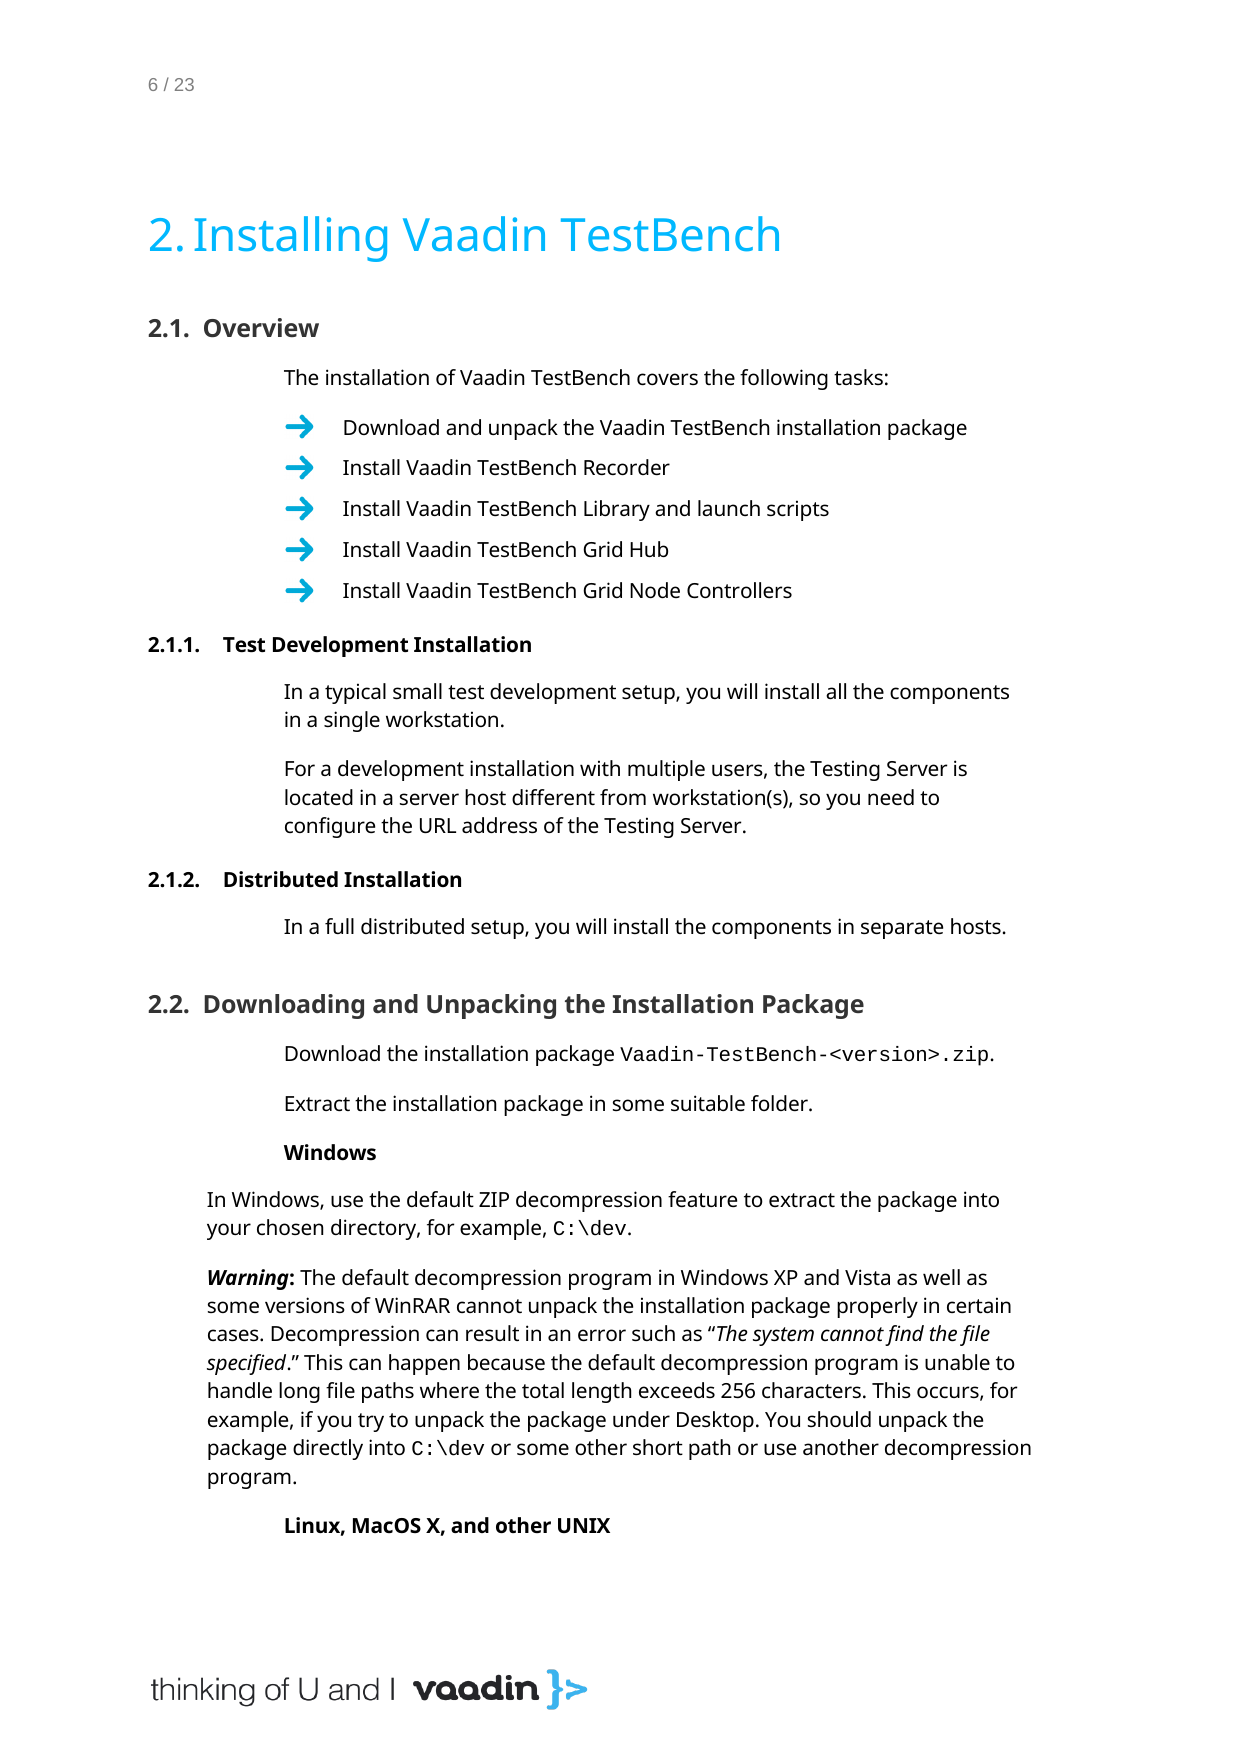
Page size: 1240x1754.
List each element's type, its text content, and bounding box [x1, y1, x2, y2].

text In a typical small test development setup, you will install all the components in a single workstation. [283, 677, 1033, 734]
subtitle Installing Vaadin TestBench [148, 202, 1033, 264]
picture [284, 455, 304, 480]
picture [150, 1665, 590, 1712]
text Extract the installation package in some suitable folder. [283, 1089, 1033, 1117]
text For a development installation with multiple users, the Testing Server is located in a server host different from workstation(s), so you need to configure the URL address of the Testing Server. [283, 754, 1033, 840]
text In a full distributed setup, you will install the components in separate hosts. [283, 912, 1033, 941]
list Install Vaadin TestBench Grid Hub [283, 535, 1033, 564]
picture [304, 429, 314, 439]
picture [304, 578, 314, 588]
picture [304, 455, 314, 465]
text Warning: The default decompression program in Windows XP and Vista as well as some versions of WinRAR cannot unpack the installation package properly in certain cases. Decompression can result in an error such as “The system cannot find the file specified.” This can happen because the default decompression program is unable to handle long file paths where the total length exceeds 256 characters. This occurs, for example, if you try to unpack the package under Desktop. You should unpack the package directly into C:\dev or some other short path or use another decompression program. [207, 1263, 1033, 1490]
text Download the installation package Vaadin-TestBench-<version>.zip. [283, 1039, 1033, 1068]
picture [304, 470, 314, 480]
picture [304, 593, 314, 603]
text Windows [283, 1138, 1033, 1166]
list Install Vaadin TestBench Library and launch scripts [283, 494, 1033, 523]
picture [284, 537, 304, 562]
list Download and unpack the Vaadin TestBench installation package [283, 413, 1033, 441]
text The installation of Vaadin TestBench covers the following tasks: [283, 363, 1033, 392]
text In Windows, use the default ZIP decompression feature to extract the package into your chosen directory, for example, C:\dev. [207, 1185, 1033, 1242]
list Install Vaadin TestBench Recorder [283, 453, 1033, 482]
list Install Vaadin TestBench Grid Node Controllers [283, 576, 1033, 605]
picture [284, 496, 304, 521]
subtitle Overview [148, 311, 1033, 345]
subtitle Distributed Installation [148, 865, 1033, 893]
picture [304, 537, 314, 547]
picture [304, 511, 314, 521]
picture [304, 414, 314, 424]
subtitle Downloading and Unpacking the Installation Package [148, 987, 1033, 1021]
text Linux, MacOS X, and other UNIX [283, 1511, 1033, 1539]
picture [284, 414, 304, 439]
picture [304, 496, 314, 506]
picture [284, 578, 304, 603]
picture [304, 552, 314, 562]
subtitle Test Development Installation [148, 630, 1033, 658]
